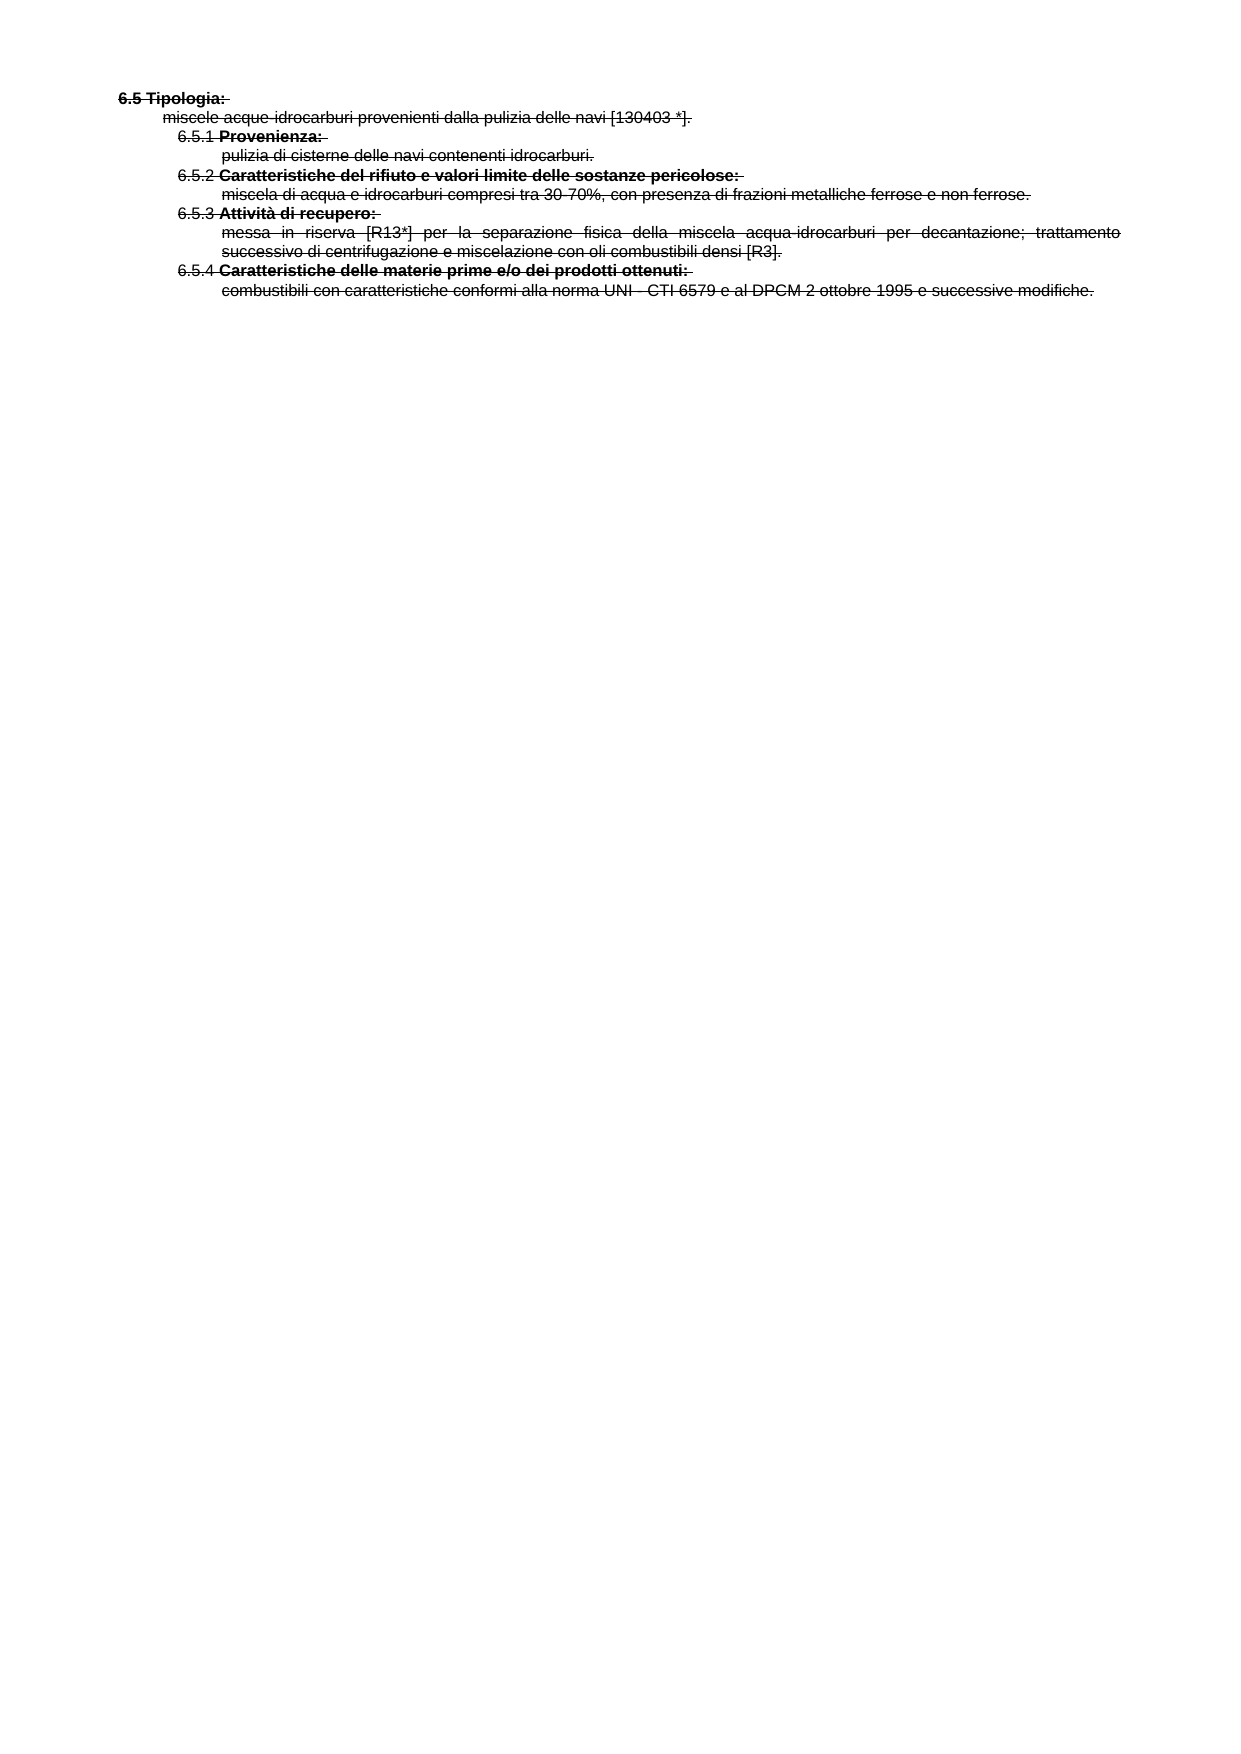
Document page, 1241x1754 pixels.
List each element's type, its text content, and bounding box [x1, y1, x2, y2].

text messa in riserva [R13*] per la separazione fisica della miscela acqua-idrocarburi per decantazione; trattamento successivo di centrifugazione e miscelazione con oli combustibili densi [R3]. [221, 223, 1122, 261]
text miscele acque-idrocarburi provenienti dalla pulizia delle navi [130403 *]. [162, 108, 1122, 127]
text 6.5.1 Provenienza: [177, 127, 1122, 146]
text 6.5.3 Attività di recupero: [177, 204, 1122, 223]
text 6.5.2 Caratteristiche del rifiuto e valori limite delle sostanze pericolose: [177, 165, 1122, 184]
text 6.5.4 Caratteristiche delle materie prime e/o dei prodotti ottenuti: [177, 261, 1122, 280]
text combustibili con caratteristiche conformi alla norma UNI - CTI 6579 e al DPCM 2 ottobre 1995 e successive modifiche. [221, 280, 1122, 299]
text miscela di acqua e idrocarburi compresi tra 30-70%, con presenza di frazioni metalliche ferrose e non ferrose. [221, 184, 1122, 204]
subtitle 6.5 Tipologia: [118, 89, 1122, 108]
text pulizia di cisterne delle navi contenenti idrocarburi. [221, 146, 1122, 165]
